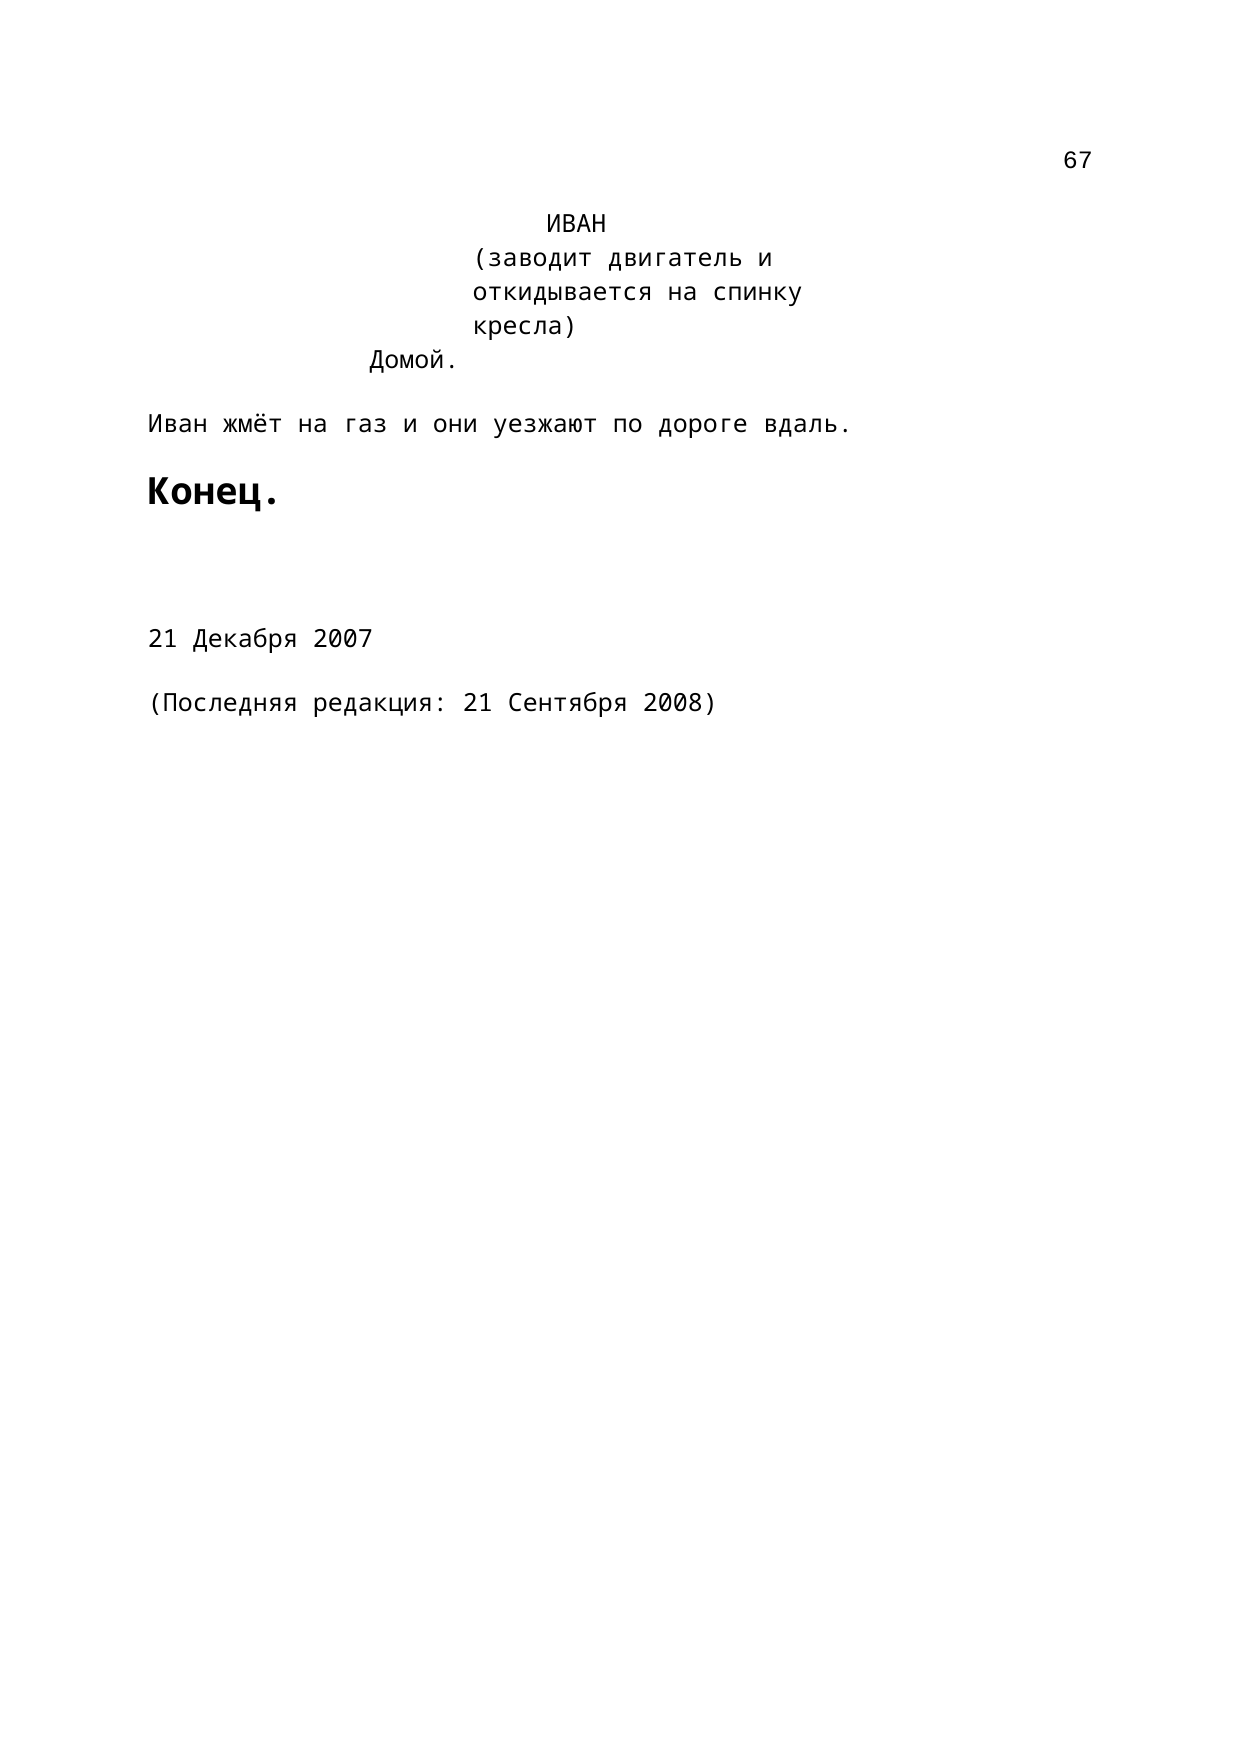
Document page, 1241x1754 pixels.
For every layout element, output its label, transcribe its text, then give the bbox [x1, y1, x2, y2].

text 21 Декабря 2007 [148, 621, 1093, 655]
text Домой. [369, 342, 871, 376]
subtitle Конец. [148, 464, 1093, 515]
text (Последняя редакция: 21 Сентября 2008) [148, 684, 1093, 718]
text Иван жмёт на газ и они уезжают по дороге вдаль. [148, 405, 1093, 439]
text ИВАН [546, 205, 1093, 239]
text (заводит двигатель и откидывается на спинку кресла) [472, 239, 871, 342]
